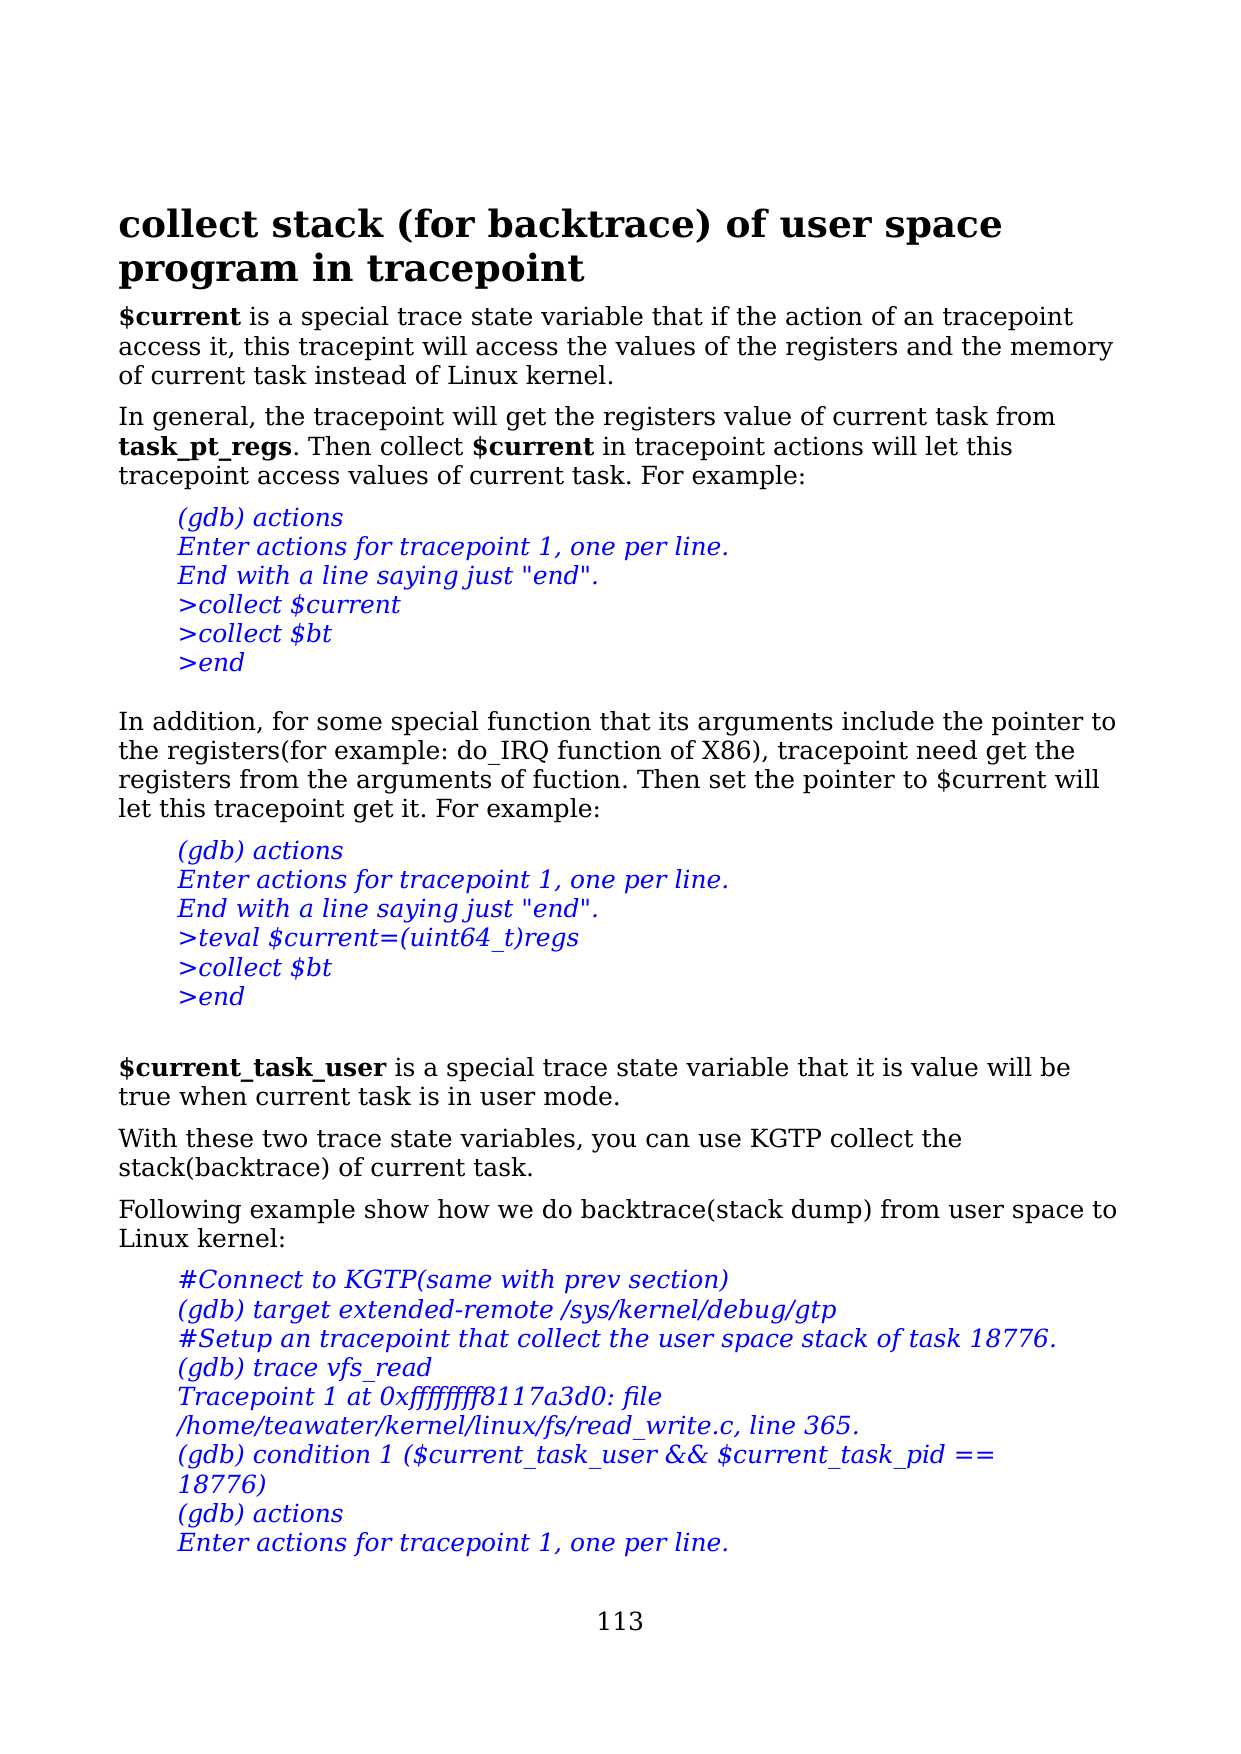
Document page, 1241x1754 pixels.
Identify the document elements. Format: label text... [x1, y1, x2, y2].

text Enter actions for tracepoint 1, one per line. [177, 865, 1063, 894]
text (gdb) condition 1 ($current_task_user && $current_task_pid == 18776) [177, 1441, 1063, 1499]
text End with a line saying just "end". [177, 561, 1063, 590]
text >collect $bt [177, 953, 1063, 982]
text (gdb) actions [177, 836, 1063, 865]
text (gdb) actions [177, 1499, 1063, 1528]
text (gdb) target extended-remote /sys/kernel/debug/gtp [177, 1295, 1063, 1324]
text #Connect to KGTP(same with prev section) [177, 1266, 1063, 1295]
text (gdb) trace vfs_read [177, 1353, 1063, 1382]
text >collect $bt [177, 619, 1063, 649]
text Enter actions for tracepoint 1, one per line. [177, 532, 1063, 561]
text In general, the tracepoint will get the registers value of current task from task_pt_regs. Then collect $current in tracepoint actions will let this tracepoint access values of current task. For example: [118, 403, 1122, 490]
text End with a line saying just "end". [177, 894, 1063, 924]
text With these two trace state variables, you can use KGTP collect the stack(backtrace) of current task. [118, 1124, 1122, 1182]
text >end [177, 982, 1063, 1011]
text #Setup an tracepoint that collect the user space stack of task 18776. [177, 1324, 1063, 1353]
text >end [177, 649, 1063, 678]
text In addition, for some special function that its arguments include the pointer to the registers(for example: do_IRQ function of X86), tracepoint need get the registers from the arguments of fuction. Then set the pointer to $current will let this tracepoint get it. For example: [118, 707, 1122, 824]
text (gdb) actions [177, 503, 1063, 532]
text Tracepoint 1 at 0xffffffff8117a3d0: file /home/teawater/kernel/linux/fs/read_write.c, line 365. [177, 1382, 1063, 1441]
text >collect $current [177, 590, 1063, 619]
text >teval $current=(uint64_t)regs [177, 924, 1063, 953]
text Enter actions for tracepoint 1, one per line. [177, 1528, 1063, 1557]
subtitle collect stack (for backtrace) of user space program in tracepoint [118, 202, 1122, 290]
text $current is a special trace state variable that if the action of an tracepoint access it, this tracepint will access the values of the registers and the memory of current task instead of Linux kernel. [118, 302, 1122, 390]
text Following example show how we do backtrace(stack dump) from user space to Linux kernel: [118, 1195, 1122, 1253]
text $current_task_user is a special trace state variable that it is value will be true when current task is in user mode. [118, 1053, 1122, 1112]
